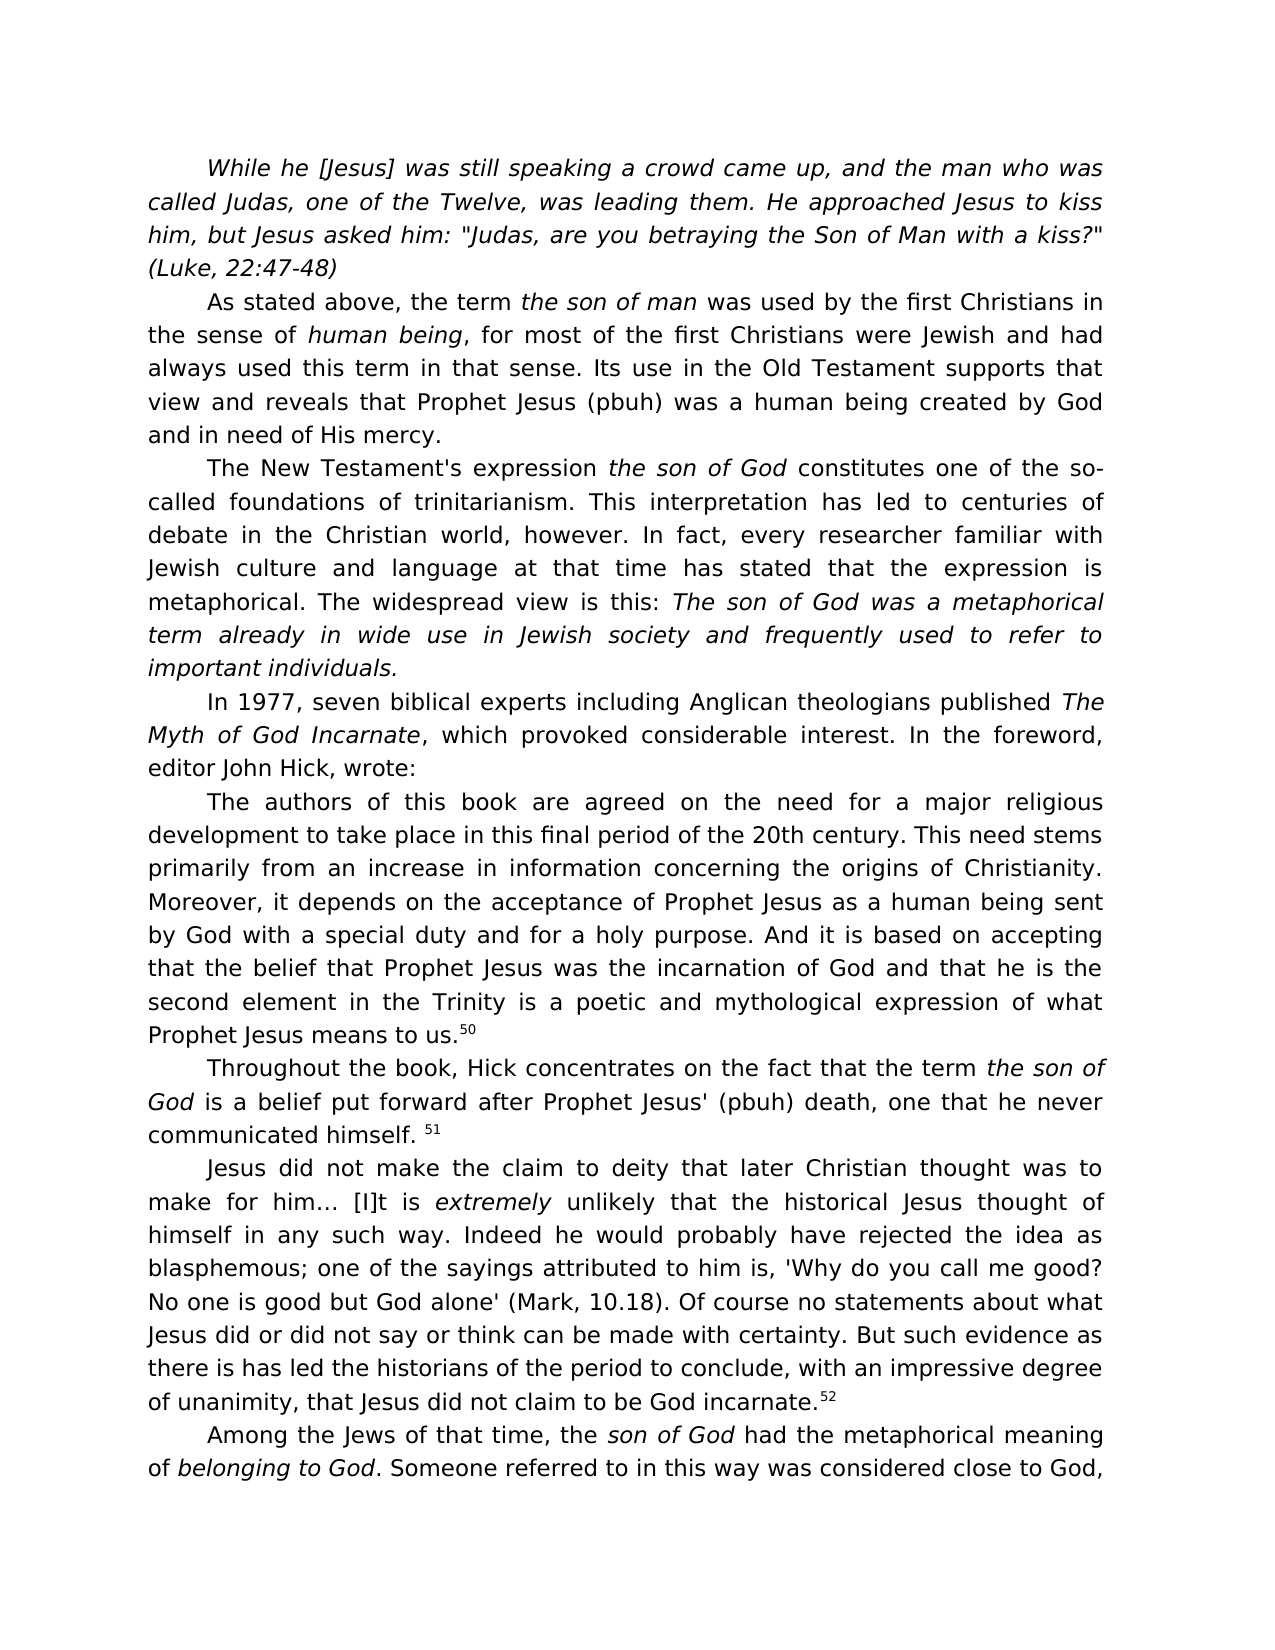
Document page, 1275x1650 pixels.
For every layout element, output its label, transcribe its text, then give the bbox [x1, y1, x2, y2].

text Among the Jews of that time, the son of God had the metaphorical meaning of belonging to God. Someone referred to in this way was considered close to God, [148, 1417, 1104, 1483]
text Throughout the book, Hick concentrates on the fact that the term the son of God is a belief put forward after Prophet Jesus' (pbuh) death, one that he never communicated himself. 51 [148, 1050, 1104, 1150]
text As stated above, the term the son of man was used by the first Christians in the sense of human being, for most of the first Christians were Jewish and had always used this term in that sense. Its use in the Old Testament supports that view and reveals that Prophet Jesus (pbuh) was a human being created by God and in need of His mercy. [148, 283, 1104, 450]
text The New Testament's expression the son of God constitutes one of the so-called foundations of trinitarianism. This interpretation has led to centuries of debate in the Christian world, however. In fact, every researcher familiar with Jewish culture and language at that time has stated that the expression is metaphorical. The widespread view is this: The son of God was a metaphorical term already in wide use in Jewish society and frequently used to refer to important individuals. [148, 450, 1104, 683]
text Jesus did not make the claim to deity that later Christian thought was to make for him… [I]t is extremely unlikely that the historical Jesus thought of himself in any such way. Indeed he would probably have rejected the idea as blasphemous; one of the sayings attributed to him is, 'Why do you call me good? No one is good but God alone' (Mark, 10.18). Of course no statements about what Jesus did or did not say or think can be made with certainty. But such evidence as there is has led the historians of the period to conclude, with an impressive degree of unanimity, that Jesus did not claim to be God incarnate.52 [148, 1150, 1104, 1417]
text While he [Jesus] was still speaking a crowd came up, and the man who was called Judas, one of the Twelve, was leading them. He approached Jesus to kiss him, but Jesus asked him: "Judas, are you betraying the Son of Man with a kiss?" (Luke, 22:47-48) [148, 150, 1104, 283]
text The authors of this book are agreed on the need for a major religious development to take place in this final period of the 20th century. This need stems primarily from an increase in information concerning the origins of Christianity. Moreover, it depends on the acceptance of Prophet Jesus as a human being sent by God with a special duty and for a holy purpose. And it is based on accepting that the belief that Prophet Jesus was the incarnation of God and that he is the second element in the Trinity is a poetic and mythological expression of what Prophet Jesus means to us.50 [148, 783, 1104, 1050]
text In 1977, seven biblical experts including Anglican theologians published The Myth of God Incarnate, which provoked considerable interest. In the foreword, editor John Hick, wrote: [148, 683, 1104, 783]
